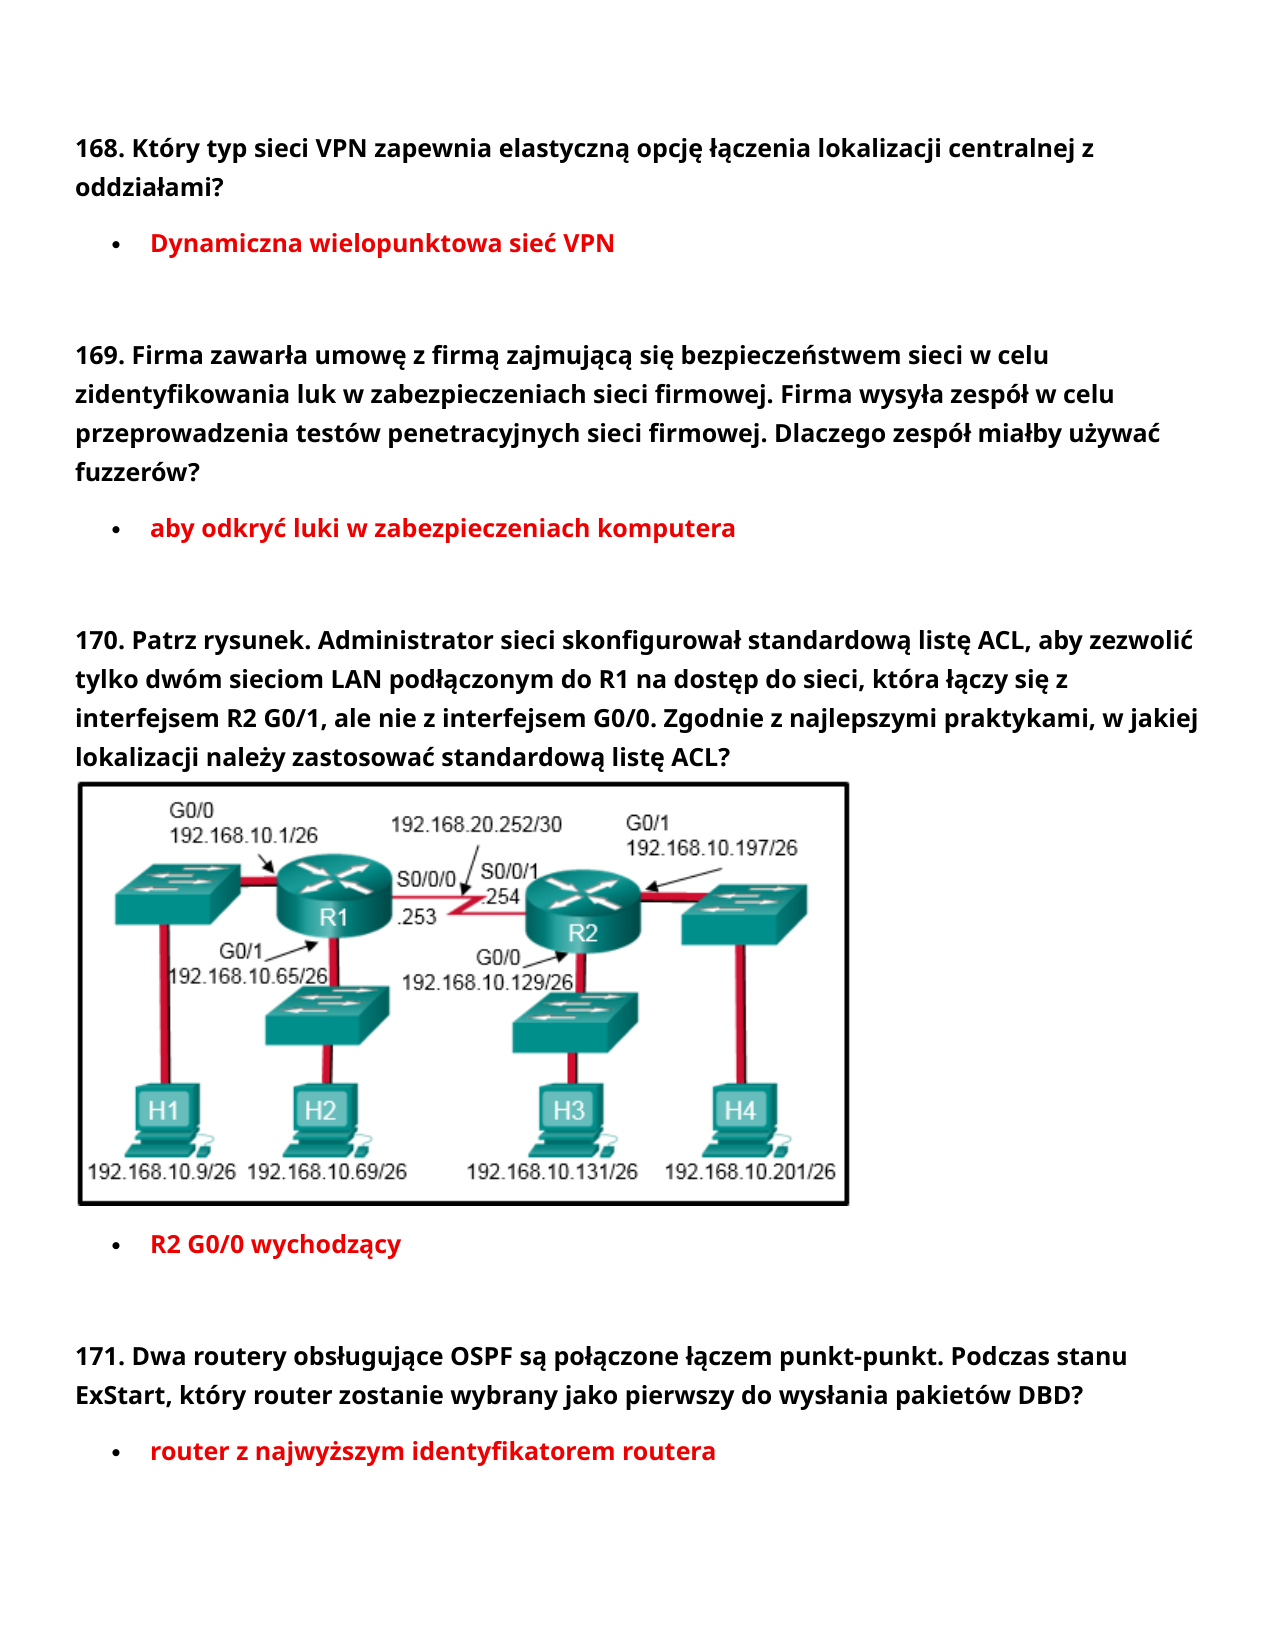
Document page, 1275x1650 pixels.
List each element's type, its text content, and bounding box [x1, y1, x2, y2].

list R2 G0/0 wychodzący [112, 1227, 1200, 1261]
text 171. Dwa routery obsługujące OSPF są połączone łączem punkt-punkt. Podczas stanu ExStart, który router zostanie wybrany jako pierwszy do wysłania pakietów DBD? [75, 1339, 1200, 1412]
text 169. Firma zawarła umowę z firmą zajmującą się bezpieczeństwem sieci w celu zidentyfikowania luk w zabezpieczeniach sieci firmowej. Firma wysyła zespół w celu przeprowadzenia testów penetracyjnych sieci firmowej. Dlaczego zespół miałby używać fuzzerów? [75, 337, 1200, 489]
list Dynamiczna wielopunktowa sieć VPN [112, 226, 1200, 260]
text 170. Patrz rysunek. Administrator sieci skonfigurował standardową listę ACL, aby zezwolić tylko dwóm sieciom LAN podłączonym do R1 na dostęp do sieci, która łączy się z interfejsem R2 G0/1, ale nie z interfejsem G0/0. Zgodnie z najlepszymi praktykami, w jakiej lokalizacji należy zastosować standardową listę ACL? [75, 622, 1200, 1205]
list router z najwyższym identyfikatorem routera [112, 1434, 1200, 1468]
list aby odkryć luki w zabezpieczeniach komputera [112, 511, 1200, 545]
text 168. Który typ sieci VPN zapewnia elastyczną opcję łączenia lokalizacji centralnej z oddziałami? [75, 131, 1200, 204]
